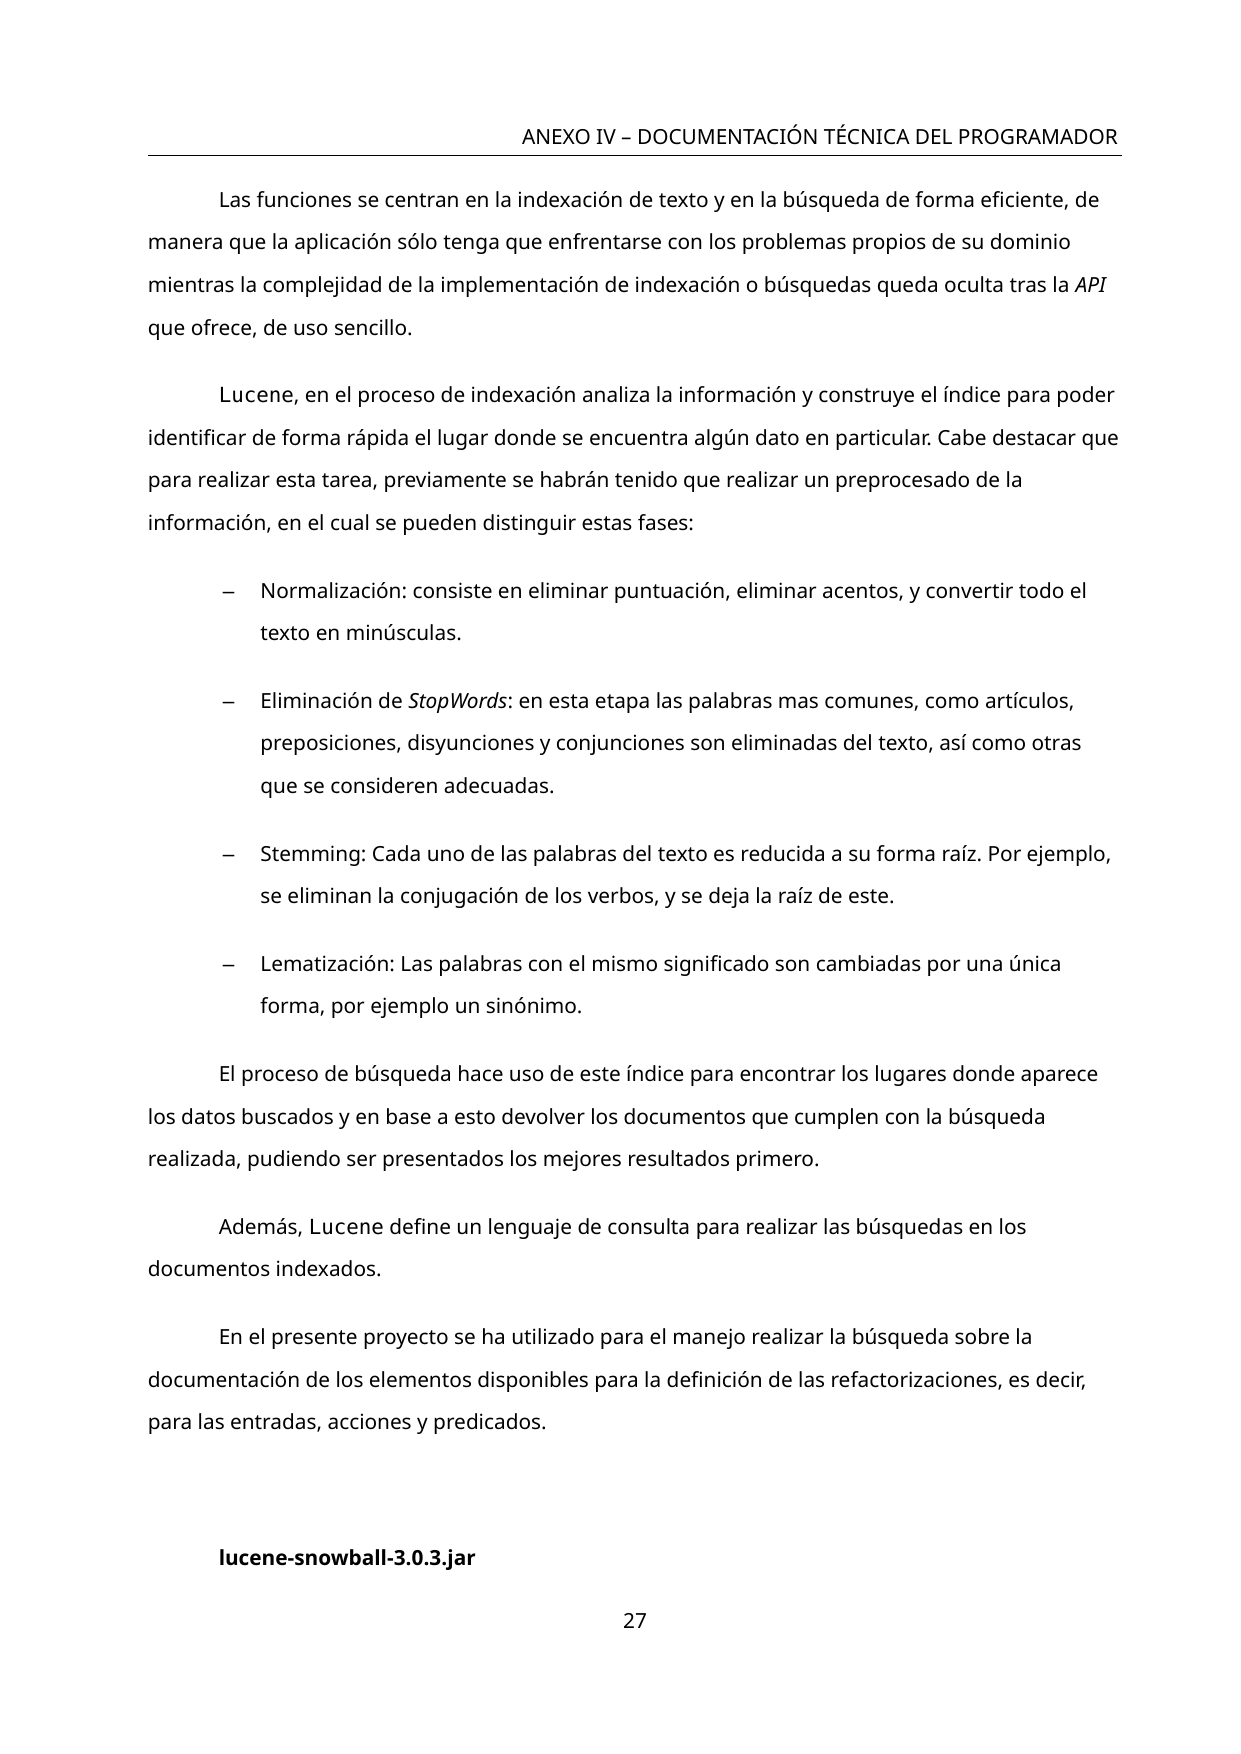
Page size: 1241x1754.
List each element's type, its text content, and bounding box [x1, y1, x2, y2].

text Además, Lucene define un lenguaje de consulta para realizar las búsquedas en los documentos indexados. [148, 1212, 1122, 1283]
text Lucene, en el proceso de indexación analiza la información y construye el índice para poder identificar de forma rápida el lugar donde se encuentra algún dato en particular. Cabe destacar que para realizar esta tarea, previamente se habrán tenido que realizar un preprocesado de la información, en el cual se pueden distinguir estas fases: [148, 380, 1122, 537]
list Normalización: consiste en eliminar puntuación, eliminar acentos, y convertir todo el texto en minúsculas. [223, 576, 1122, 647]
text En el presente proyecto se ha utilizado para el manejo realizar la búsqueda sobre la documentación de los elementos disponibles para la definición de las refactorizaciones, es decir, para las entradas, acciones y predicados. [148, 1322, 1122, 1436]
text lucene-snowball-3.0.3.jar [148, 1543, 1122, 1571]
list Lematización: Las palabras con el mismo significado son cambiadas por una única forma, por ejemplo un sinónimo. [223, 949, 1122, 1020]
text Las funciones se centran en la indexación de texto y en la búsqueda de forma eficiente, de manera que la aplicación sólo tenga que enfrentarse con los problemas propios de su dominio mientras la complejidad de la implementación de indexación o búsquedas queda oculta tras la API que ofrece, de uso sencillo. [148, 185, 1122, 341]
text El proceso de búsqueda hace uso de este índice para encontrar los lugares donde aparece los datos buscados y en base a esto devolver los documentos que cumplen con la búsqueda realizada, pudiendo ser presentados los mejores resultados primero. [148, 1059, 1122, 1173]
list Eliminación de StopWords: en esta etapa las palabras mas comunes, como artículos, preposiciones, disyunciones y conjunciones son eliminadas del texto, así como otras que se consideren adecuadas. [223, 686, 1122, 799]
list Stemming: Cada uno de las palabras del texto es reducida a su forma raíz. Por ejemplo, se eliminan la conjugación de los verbos, y se deja la raíz de este. [223, 839, 1122, 910]
